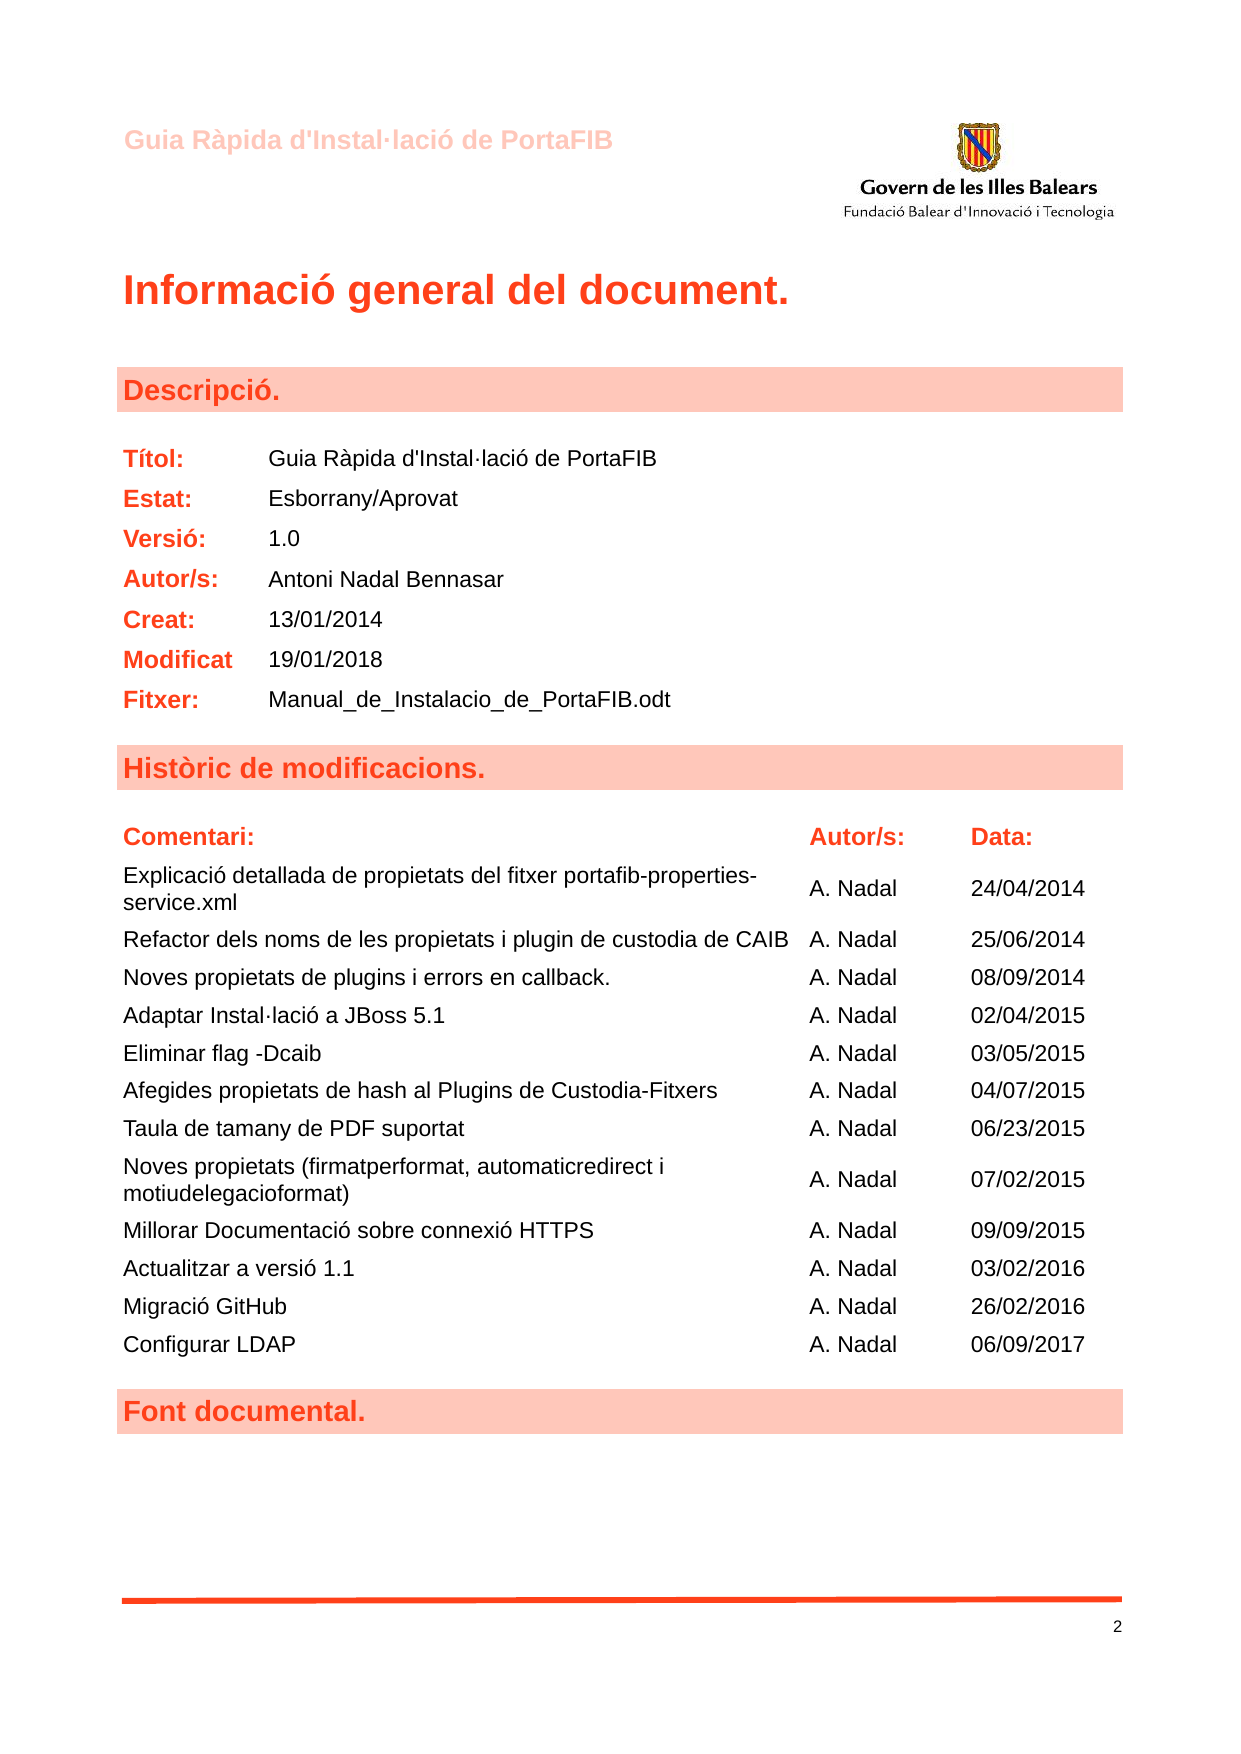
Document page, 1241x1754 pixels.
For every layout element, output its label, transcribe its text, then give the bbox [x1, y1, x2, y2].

table_cell Fitxer: [117, 679, 262, 719]
table_cell 23/06/2015 [965, 1110, 1123, 1147]
table_cell A. Nadal [803, 1110, 965, 1147]
table_cell Modificat [117, 639, 262, 679]
table_cell Eliminar flag -Dcaib [117, 1034, 803, 1072]
table_cell Taula de tamany de PDF suportat [117, 1110, 803, 1147]
table_cell Històric de modificacions. [117, 745, 1123, 790]
table_cell [117, 1434, 1123, 1459]
table_cell Creat: [117, 599, 262, 639]
table_cell Manual_de_Instalacio_de_PortaFIB.odt [262, 679, 1123, 719]
table_cell 13/01/2014 [262, 599, 1123, 639]
table_cell 05/03/2015 [965, 1034, 1123, 1072]
table_cell A. Nadal [803, 996, 965, 1034]
table_cell [117, 1363, 1123, 1389]
table_cell 03/02/2016 [965, 1249, 1123, 1287]
table_cell Noves propietats (firmatperformat, automaticredirect i motiudelegacioformat) [117, 1148, 803, 1212]
table_cell A. Nadal [803, 1325, 965, 1363]
table_cell 19/01/2018 [262, 639, 1123, 679]
table_cell Autor/s: [117, 559, 262, 599]
table_cell Noves propietats de plugins i errors en callback. [117, 958, 803, 996]
table_cell Títol: [117, 438, 262, 478]
table_cell [117, 790, 1123, 816]
table_cell 02/07/2015 [965, 1148, 1123, 1212]
table_cell Data: [965, 816, 1123, 856]
table_cell [117, 1497, 1123, 1535]
table_cell Guia Ràpida d'Instal·lació de PortaFIB [262, 438, 1123, 478]
table_header Informació general del document. [117, 260, 1123, 367]
table_cell 07/04/2015 [965, 1072, 1123, 1109]
table_cell 24/04/2014 [965, 856, 1123, 921]
table_cell Autor/s: [803, 816, 965, 856]
table_cell 1.0 [262, 519, 1123, 559]
table_cell 06/09/2017 [965, 1325, 1123, 1363]
table_cell Esborrany/Aprovat [262, 478, 1123, 518]
table_cell A. Nadal [803, 1287, 965, 1325]
table_cell Font documental. [117, 1389, 1123, 1434]
table_cell Comentari: [117, 816, 803, 856]
table_cell [117, 720, 1123, 745]
table_cell 25/06/2014 [965, 921, 1123, 958]
table_cell Explicació detallada de propietats del fitxer portafib-properties-service.xml [117, 856, 803, 921]
table_cell Refactor dels noms de les propietats i plugin de custodia de CAIB [117, 921, 803, 958]
table_cell 09/09/2015 [965, 1212, 1123, 1249]
table_cell A. Nadal [803, 1034, 965, 1072]
table_cell A. Nadal [803, 958, 965, 996]
picture [840, 123, 1117, 220]
table_cell Descripció. [117, 367, 1123, 412]
table_cell A. Nadal [803, 1148, 965, 1212]
table_cell Migració GitHub [117, 1287, 803, 1325]
table_cell 08/09/2014 [965, 958, 1123, 996]
table_cell Versió: [117, 519, 262, 559]
table_cell A. Nadal [803, 1072, 965, 1109]
table_cell A. Nadal [803, 921, 965, 958]
table_cell Antoni Nadal Bennasar [262, 559, 1123, 599]
table_cell [117, 412, 1123, 438]
table_cell Afegides propietats de hash al Plugins de Custodia-Fitxers [117, 1072, 803, 1109]
table_cell A. Nadal [803, 1212, 965, 1249]
table_cell Configurar LDAP [117, 1325, 803, 1363]
table_cell 26/02/2016 [965, 1287, 1123, 1325]
table_cell A. Nadal [803, 856, 965, 921]
table_cell Estat: [117, 478, 262, 518]
table_cell Millorar Documentació sobre connexió HTTPS [117, 1212, 803, 1249]
table_cell A. Nadal [803, 1249, 965, 1287]
table_cell Adaptar Instal·lació a JBoss 5.1 [117, 996, 803, 1034]
table_cell Actualitzar a versió 1.1 [117, 1249, 803, 1287]
table_cell 04/02/2015 [965, 996, 1123, 1034]
table_cell [117, 1460, 1123, 1497]
